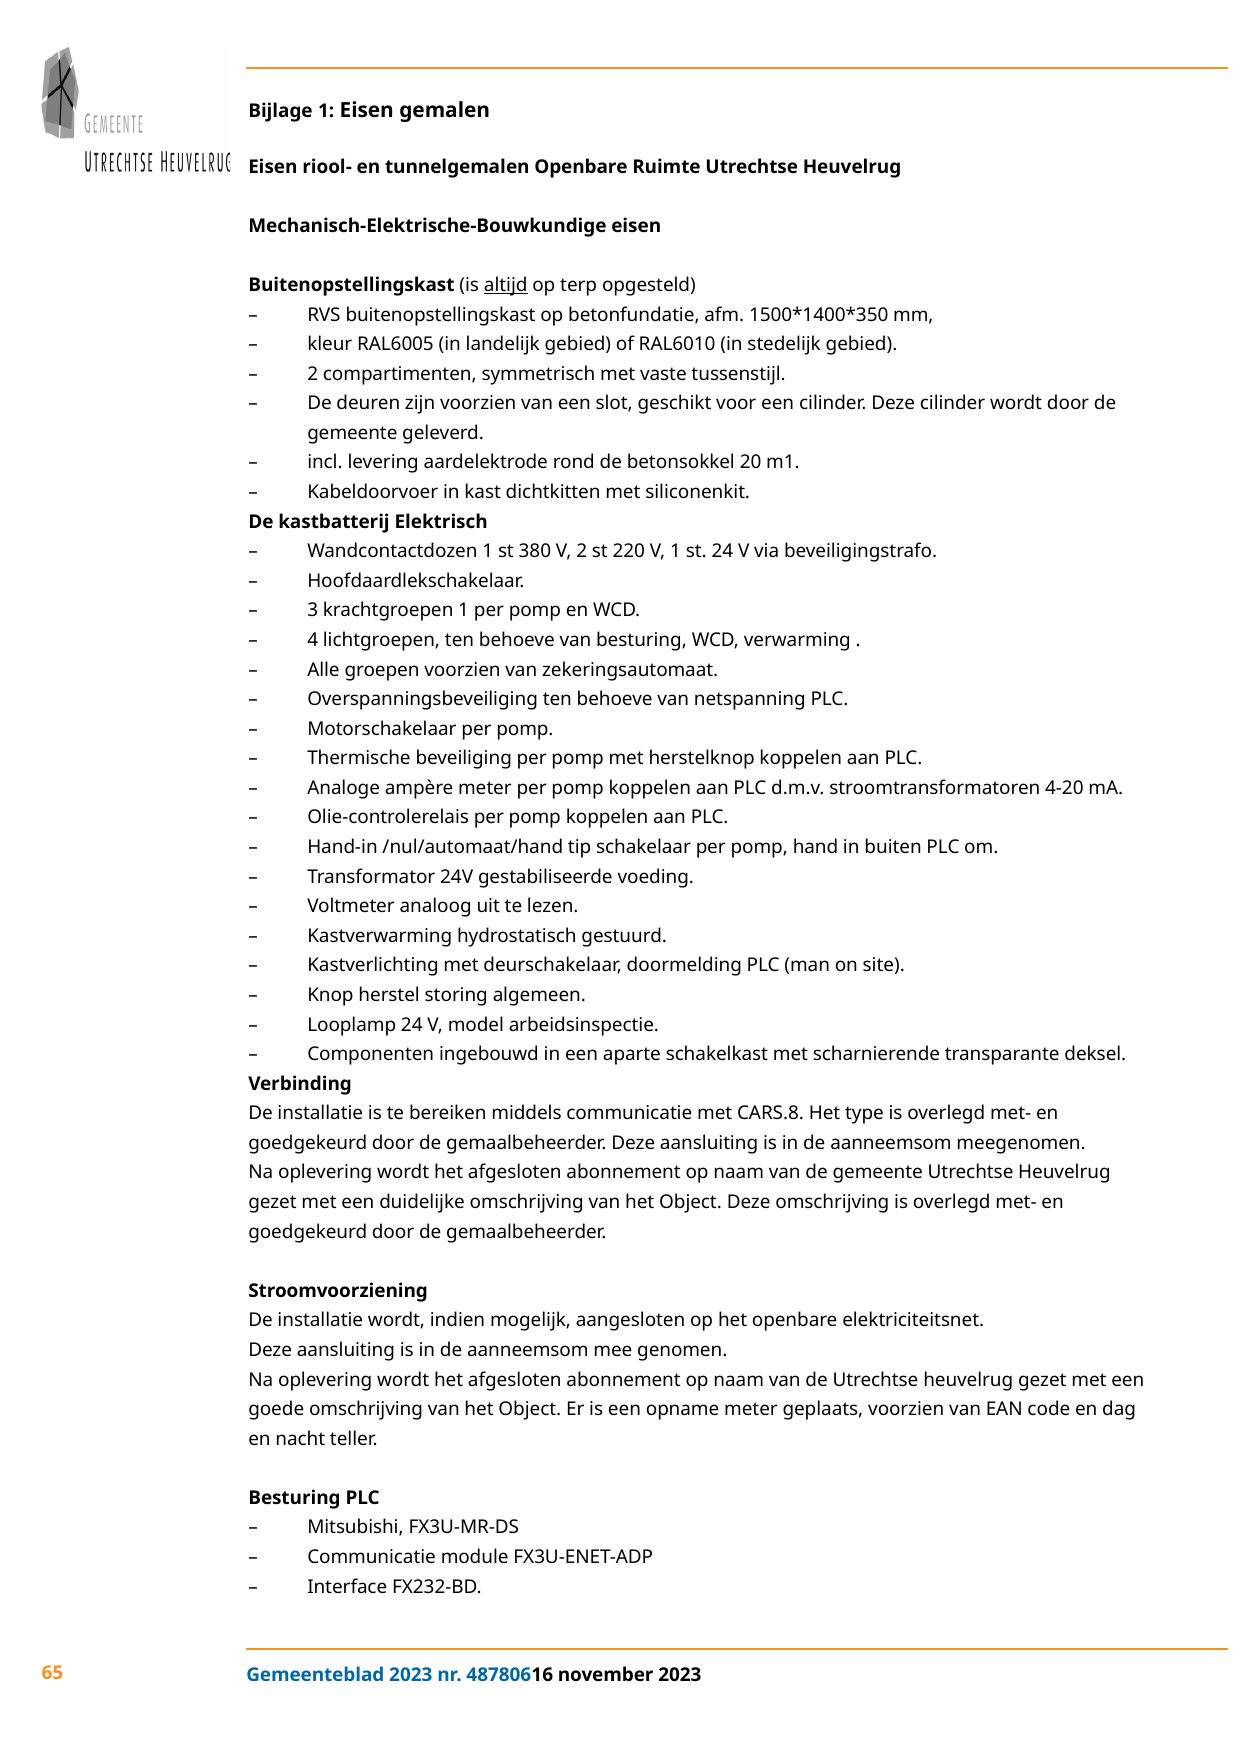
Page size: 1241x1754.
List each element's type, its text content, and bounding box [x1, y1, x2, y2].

list Transformator 24V gestabiliseerde voeding. [248, 863, 1152, 889]
text De kastbatterij Elektrisch [248, 508, 1152, 534]
list Mitsubishi, FX3U-MR-DS [248, 1514, 1152, 1539]
text Mechanisch-Elektrische-Bouwkundige eisen [248, 212, 1152, 238]
text Na oplevering wordt het afgesloten abonnement op naam van de Utrechtse heuvelrug gezet met een goede omschrijving van het Object. Er is een opname meter geplaats, voorzien van EAN code en dag en nacht teller. [248, 1366, 1152, 1451]
list Analoge ampère meter per pomp koppelen aan PLC d.m.v. stroomtransformatoren 4-20 mA. [248, 774, 1152, 800]
text Buitenopstellingskast (is altijd op terp opgesteld) [248, 271, 1152, 297]
list Hoofdaardlekschakelaar. [248, 567, 1152, 593]
picture [41, 47, 231, 172]
list 4 lichtgroepen, ten behoeve van besturing, WCD, verwarming . [248, 626, 1152, 652]
list Interface FX232-BD. [248, 1573, 1152, 1599]
list Hand-in /nul/automaat/hand tip schakelaar per pomp, hand in buiten PLC om. [248, 833, 1152, 859]
list Thermische beveiliging per pomp met herstelknop koppelen aan PLC. [248, 744, 1152, 770]
text Verbinding [248, 1070, 1152, 1096]
list Alle groepen voorzien van zekeringsautomaat. [248, 656, 1152, 682]
list Kabeldoorvoer in kast dichtkitten met siliconenkit. [248, 478, 1152, 504]
list RVS buitenopstellingskast op betonfundatie, afm. 1500*1400*350 mm, [248, 301, 1152, 327]
list Kastverwarming hydrostatisch gestuurd. [248, 922, 1152, 948]
text Deze aansluiting is in de aanneemsom mee genomen. [248, 1336, 1152, 1362]
list Voltmeter analoog uit te lezen. [248, 892, 1152, 918]
text Eisen riool- en tunnelgemalen Openbare Ruimte Utrechtse Heuvelrug [248, 153, 1152, 179]
text Stroomvoorziening [248, 1277, 1152, 1303]
list incl. levering aardelektrode rond de betonsokkel 20 m1. [248, 449, 1152, 474]
list kleur RAL6005 (in landelijk gebied) of RAL6010 (in stedelijk gebied). [248, 330, 1152, 356]
list 3 krachtgroepen 1 per pomp en WCD. [248, 597, 1152, 622]
list Looplamp 24 V, model arbeidsinspectie. [248, 1011, 1152, 1037]
list Knop herstel storing algemeen. [248, 981, 1152, 1007]
list 2 compartimenten, symmetrisch met vaste tussenstijl. [248, 360, 1152, 386]
text Bijlage 1: Eisen gemalen [248, 95, 1152, 123]
list De deuren zijn voorzien van een slot, geschikt voor een cilinder. Deze cilinder wordt door de gemeente geleverd. [248, 389, 1152, 445]
text De installatie is te bereiken middels communicatie met CARS.8. Het type is overlegd met- en goedgekeurd door de gemaalbeheerder. Deze aansluiting is in de aanneemsom meegenomen. [248, 1099, 1152, 1155]
list Communicatie module FX3U-ENET-ADP [248, 1543, 1152, 1569]
list Wandcontactdozen 1 st 380 V, 2 st 220 V, 1 st. 24 V via beveiligingstrafo. [248, 537, 1152, 563]
list Componenten ingebouwd in een aparte schakelkast met scharnierende transparante deksel. [248, 1040, 1152, 1066]
list Kastverlichting met deurschakelaar, doormelding PLC (man on site). [248, 952, 1152, 977]
text Na oplevering wordt het afgesloten abonnement op naam van de gemeente Utrechtse Heuvelrug gezet met een duidelijke omschrijving van het Object. Deze omschrijving is overlegd met- en goedgekeurd door de gemaalbeheerder. [248, 1159, 1152, 1244]
list Olie-controlerelais per pomp koppelen aan PLC. [248, 804, 1152, 829]
list Overspanningsbeveiliging ten behoeve van netspanning PLC. [248, 685, 1152, 711]
list Motorschakelaar per pomp. [248, 715, 1152, 741]
text De installatie wordt, indien mogelijk, aangesloten op het openbare elektriciteitsnet. [248, 1307, 1152, 1332]
text Besturing PLC [248, 1484, 1152, 1510]
